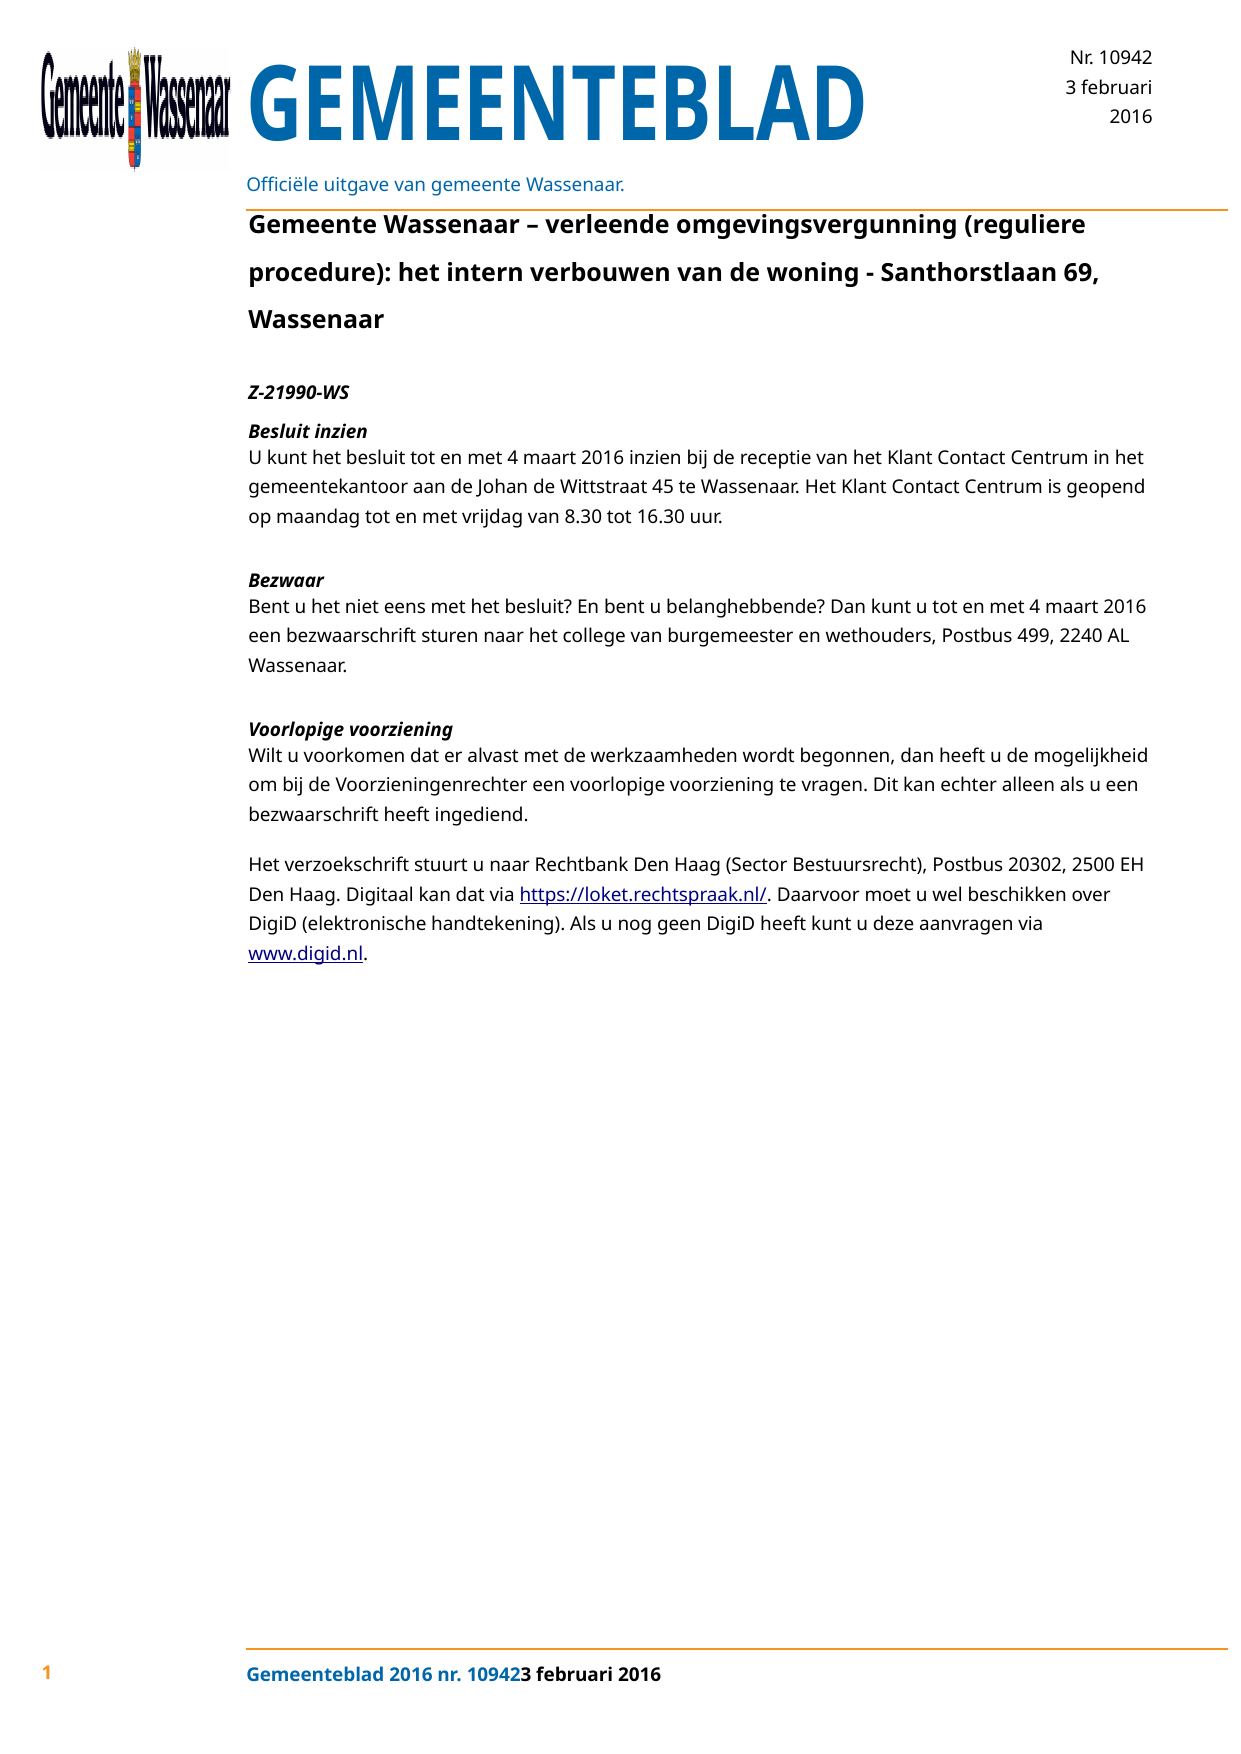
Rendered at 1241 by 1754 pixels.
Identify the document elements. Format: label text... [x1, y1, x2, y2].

text Bezwaar [248, 567, 1152, 593]
text Voorlopige voorziening [248, 716, 1152, 742]
text Het verzoekschrift stuurt u naar Rechtbank Den Haag (Sector Bestuursrecht), Postbus 20302, 2500 EH Den Haag. Digitaal kan dat via https://loket.rechtspraak.nl/. Daarvoor moet u wel beschikken over DigiD (elektronische handtekening). Als u nog geen DigiD heeft kunt u deze aanvragen via www.digid.nl. [248, 851, 1152, 966]
text Bent u het niet eens met het besluit? En bent u belanghebbende? Dan kunt u tot en met 4 maart 2016 een bezwaarschrift sturen naar het college van burgemeester en wethouders, Postbus 499, 2240 AL Wassenaar. [248, 593, 1152, 678]
text U kunt het besluit tot en met 4 maart 2016 inzien bij de receptie van het Klant Contact Centrum in het gemeentekantoor aan de Johan de Wittstraat 45 te Wassenaar. Het Klant Contact Centrum is geopend op maandag tot en met vrijdag van 8.30 tot 16.30 uur. [248, 444, 1152, 529]
text Besluit inzien [248, 418, 1152, 444]
text Wilt u voorkomen dat er alvast met de werkzaamheden wordt begonnen, dan heeft u de mogelijkheid om bij de Voorzieningenrechter een voorlopige voorziening te vragen. Dit kan echter alleen als u een bezwaarschrift heeft ingediend. [248, 742, 1152, 827]
text Z-21990-WS [248, 379, 1152, 405]
text Gemeente Wassenaar – verleende omgevingsvergunning (reguliere procedure): het intern verbouwen van de woning - Santhorstlaan 69, Wassenaar [248, 211, 1152, 336]
picture [41, 47, 231, 172]
